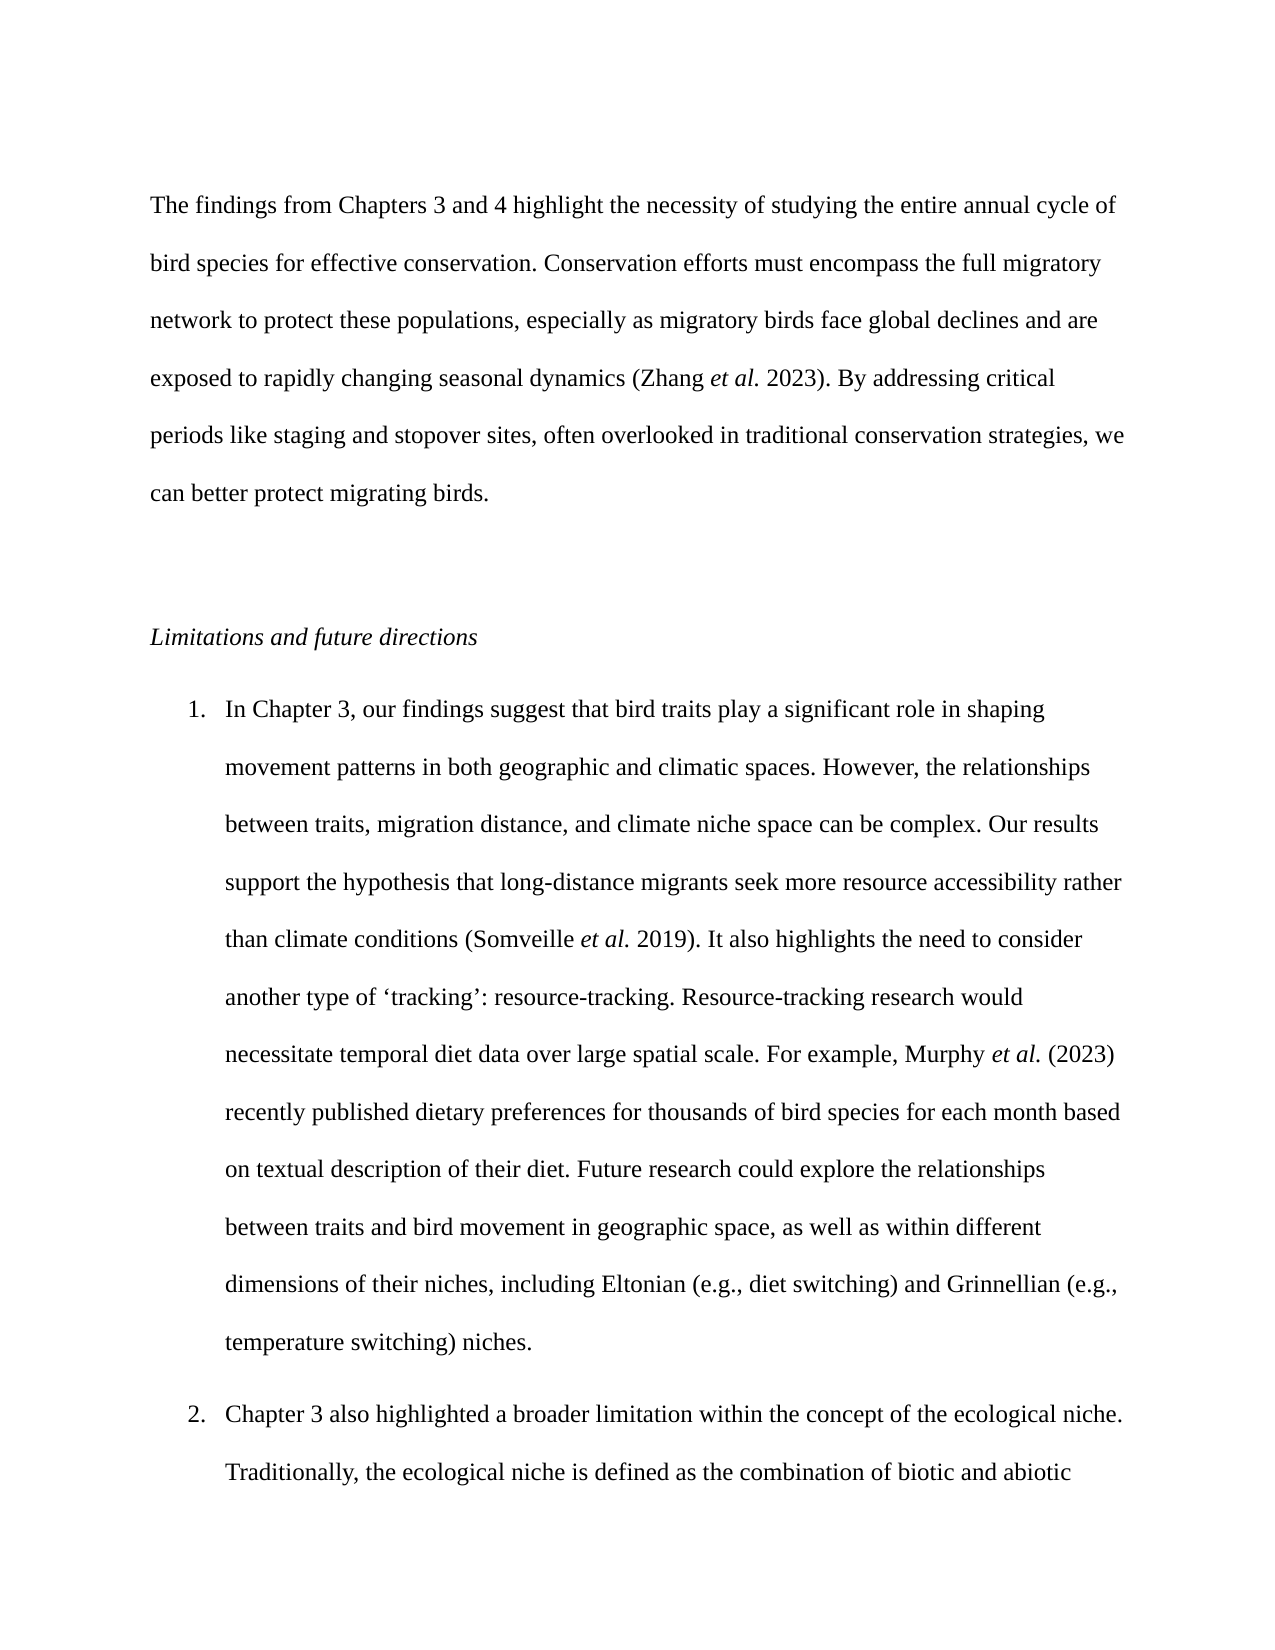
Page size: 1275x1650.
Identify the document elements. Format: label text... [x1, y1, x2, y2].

list In Chapter 3, our findings suggest that bird traits play a significant role in shaping movement patterns in both geographic and climatic spaces. However, the relationships between traits, migration distance, and climate niche space can be complex. Our results support the hypothesis that long-distance migrants seek more resource accessibility rather than climate conditions (Somveille et al. 2019). It also highlights the need to consider another type of ‘tracking’: resource-tracking. Resource-tracking research would necessitate temporal diet data over large spatial scale. For example, Murphy et al. (2023) recently published dietary preferences for thousands of bird species for each month based on textual description of their diet. Future research could explore the relationships between traits and bird movement in geographic space, as well as within different dimensions of their niches, including Eltonian (e.g., diet switching) and Grinnellian (e.g., temperature switching) niches. [187, 694, 1125, 1356]
text Limitations and future directions [150, 622, 1125, 651]
list Chapter 3 also highlighted a broader limitation within the concept of the ecological niche. Traditionally, the ecological niche is defined as the combination of biotic and abiotic [187, 1399, 1125, 1485]
text The findings from Chapters 3 and 4 highlight the necessity of studying the entire annual cycle of bird species for effective conservation. Conservation efforts must encompass the full migratory network to protect these populations, especially as migratory birds face global declines and are exposed to rapidly changing seasonal dynamics (Zhang et al. 2023). By addressing critical periods like staging and stopover sites, often overlooked in traditional conservation strategies, we can better protect migrating birds. [150, 190, 1125, 507]
